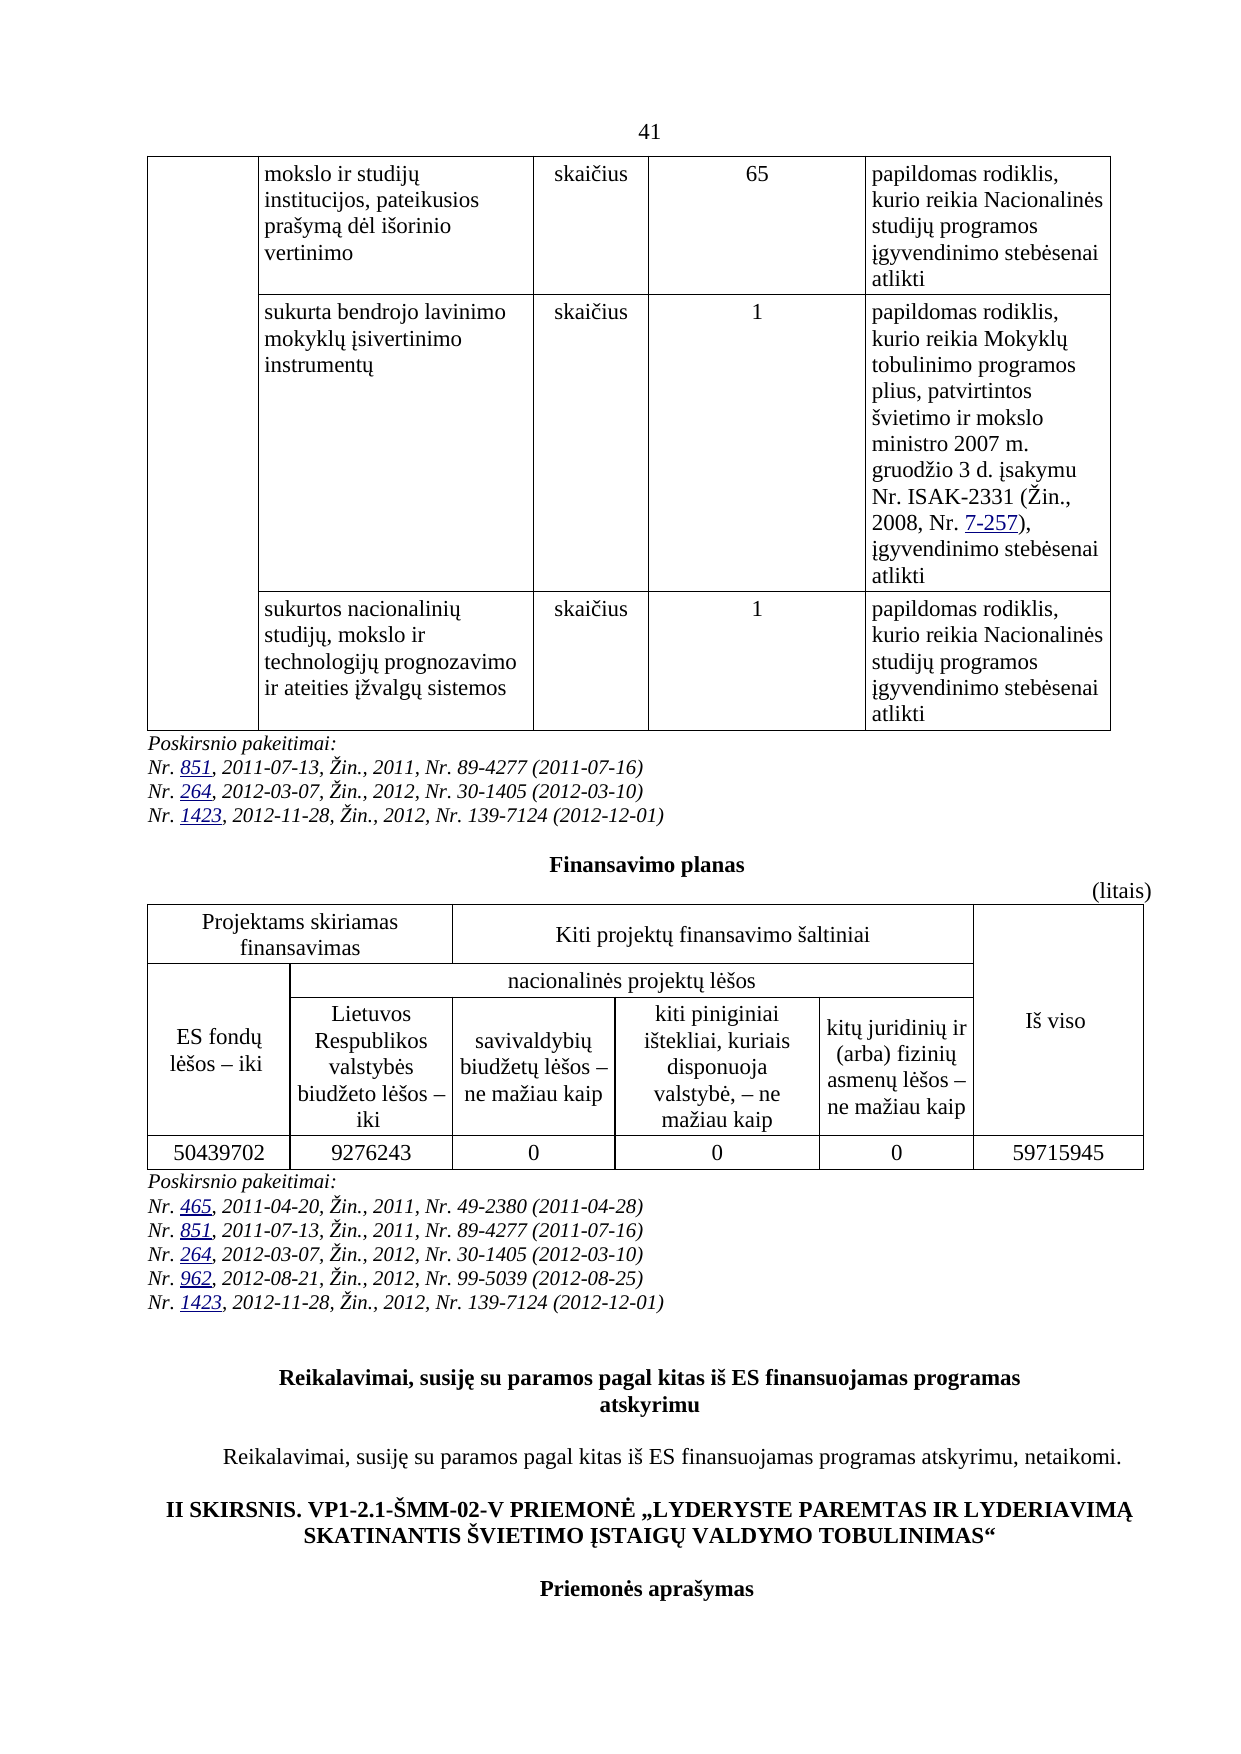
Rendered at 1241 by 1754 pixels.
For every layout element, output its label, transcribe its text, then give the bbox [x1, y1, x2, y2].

table_cell papildomas rodiklis, kurio reikia Mokyklų tobulinimo programos plius, patvirtintos švietimo ir mokslo ministro 2007 m. gruodžio 3 d. įsakymu Nr. ISAK-2331 (Žin., 2008, Nr. 7-257), įgyvendinimo stebėsenai atlikti [866, 295, 1110, 591]
text Nr. 851, 2011-07-13, Žin., 2011, Nr. 89-4277 (2011-07-16) [148, 1218, 1152, 1242]
table_cell nacionalinės projektų lėšos [291, 964, 973, 997]
table_cell savivaldybių biudžetų lėšos – ne mažiau kaip [453, 998, 614, 1135]
table_cell kitų juridinių ir (arba) fizinių asmenų lėšos – ne mažiau kaip [820, 998, 973, 1135]
table_cell Lietuvos Respublikos valstybės biudžeto lėšos – iki [291, 998, 452, 1135]
table_cell 1 [649, 592, 865, 730]
table_cell 1 [649, 295, 865, 591]
text Nr. 851, 2011-07-13, Žin., 2011, Nr. 89-4277 (2011-07-16) [148, 755, 1152, 779]
table_cell [148, 157, 258, 730]
text Reikalavimai, susiję su paramos pagal kitas iš ES finansuojamas programas atskyrimu [148, 1364, 1152, 1417]
text Nr. 962, 2012-08-21, Žin., 2012, Nr. 99-5039 (2012-08-25) [148, 1266, 1152, 1290]
text Nr. 264, 2012-03-07, Žin., 2012, Nr. 30-1405 (2012-03-10) [148, 779, 1152, 803]
table_cell sukurta bendrojo lavinimo mokyklų įsivertinimo instrumentų [259, 295, 533, 591]
text Finansavimo planas [148, 851, 1152, 877]
table_cell 9276243 [291, 1136, 452, 1168]
text Nr. 1423, 2012-11-28, Žin., 2012, Nr. 139-7124 (2012-12-01) [148, 803, 1152, 827]
text Reikalavimai, susiję su paramos pagal kitas iš ES finansuojamas programas atskyrimu, netaikomi. [148, 1443, 1152, 1470]
table_cell sukurtos nacionalinių studijų, mokslo ir technologijų prognozavimo ir ateities įžvalgų sistemos [259, 592, 533, 730]
table_header Kiti projektų finansavimo šaltiniai [453, 905, 973, 963]
text Nr. 1423, 2012-11-28, Žin., 2012, Nr. 139-7124 (2012-12-01) [148, 1290, 1152, 1314]
table_cell ES fondų lėšos – iki [148, 964, 289, 1135]
text Poskirsnio pakeitimai: [148, 731, 1152, 755]
subtitle Priemonės aprašymas [148, 1575, 1152, 1601]
table_cell mokslo ir studijų institucijos, pateikusios prašymą dėl išorinio vertinimo [259, 157, 533, 294]
table_cell papildomas rodiklis, kurio reikia Nacionalinės studijų programos įgyvendinimo stebėsenai atlikti [866, 157, 1110, 294]
table_cell papildomas rodiklis, kurio reikia Nacionalinės studijų programos įgyvendinimo stebėsenai atlikti [866, 592, 1110, 730]
text (litais) [148, 877, 1152, 904]
text Nr. 465, 2011-04-20, Žin., 2011, Nr. 49-2380 (2011-04-28) [148, 1193, 1152, 1218]
table_cell skaičius [534, 157, 648, 294]
text Nr. 264, 2012-03-07, Žin., 2012, Nr. 30-1405 (2012-03-10) [148, 1242, 1152, 1266]
text Poskirsnio pakeitimai: [148, 1169, 1152, 1193]
table_cell skaičius [534, 592, 648, 730]
table_cell 0 [616, 1136, 819, 1168]
table_cell 50439702 [148, 1136, 289, 1168]
table_cell 59715945 [974, 1136, 1143, 1168]
table_header Projektams skiriamas finansavimas [148, 905, 452, 963]
table_cell 0 [820, 1136, 973, 1168]
table_cell skaičius [534, 295, 648, 591]
subtitle II SKIRSNIS. VP1-2.1-ŠMM-02-V PRIEMONĖ „LYDERYSTE PAREMTAS IR LYDERIAVIMĄ SKATINANTIS ŠVIETIMO ĮSTAIGŲ VALDYMO TOBULINIMAS“ [148, 1496, 1152, 1549]
table_cell 0 [453, 1136, 614, 1168]
table_cell kiti piniginiai ištekliai, kuriais disponuoja valstybė, – ne mažiau kaip [616, 998, 819, 1135]
table_cell 65 [649, 157, 865, 294]
table_header Iš viso [974, 905, 1143, 1135]
